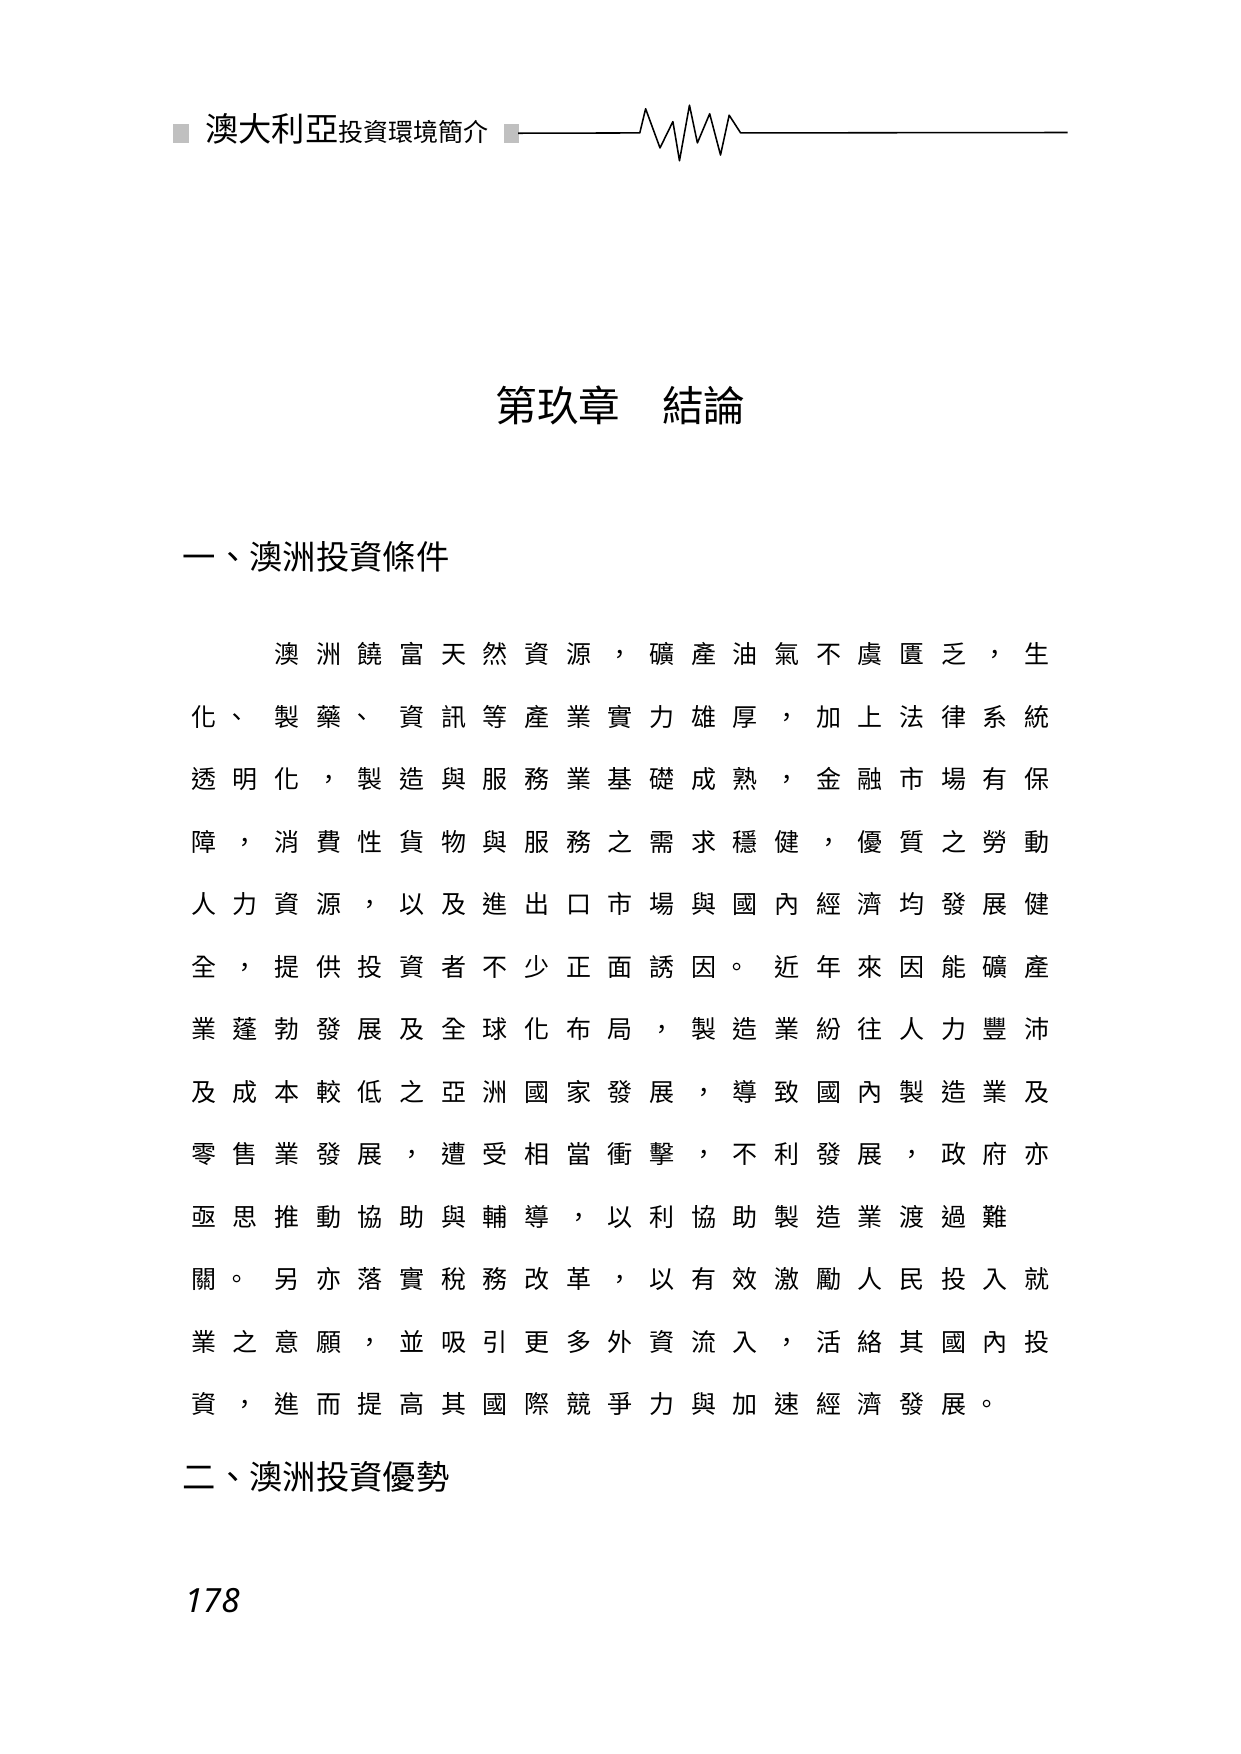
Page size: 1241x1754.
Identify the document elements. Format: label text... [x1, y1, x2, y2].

text 第玖章 結論 [183, 361, 1058, 424]
text 澳洲饒富天然資源，礦產油氣不虞匱乏，生化、製藥、資訊等產業實力雄厚，加上法律系統透明化，製造與服務業基礎成熟，金融市場有保障，消費性貨物與服務之需求穩健，優質之勞動人力資源，以及進出口市場與國內經濟均發展健全，提供投資者不少正面誘因。近年來因能礦產業蓬勃發展及全球化布局，製造業紛往人力豐沛及成本較低之亞洲國家發展，導致國內製造業及零售業發展，遭受相當衝擊，不利發展，政府亦亟思推動協助與輔導，以利協助製造業渡過難關。另亦落實稅務改革，以有效激勵人民投入就業之意願，並吸引更多外資流入，活絡其國內投資，進而提高其國際競爭力與加速經濟發展。 [183, 611, 1058, 1424]
text 一、澳洲投資條件 [183, 531, 1058, 579]
text 二、澳洲投資優勢 [183, 1451, 1058, 1499]
